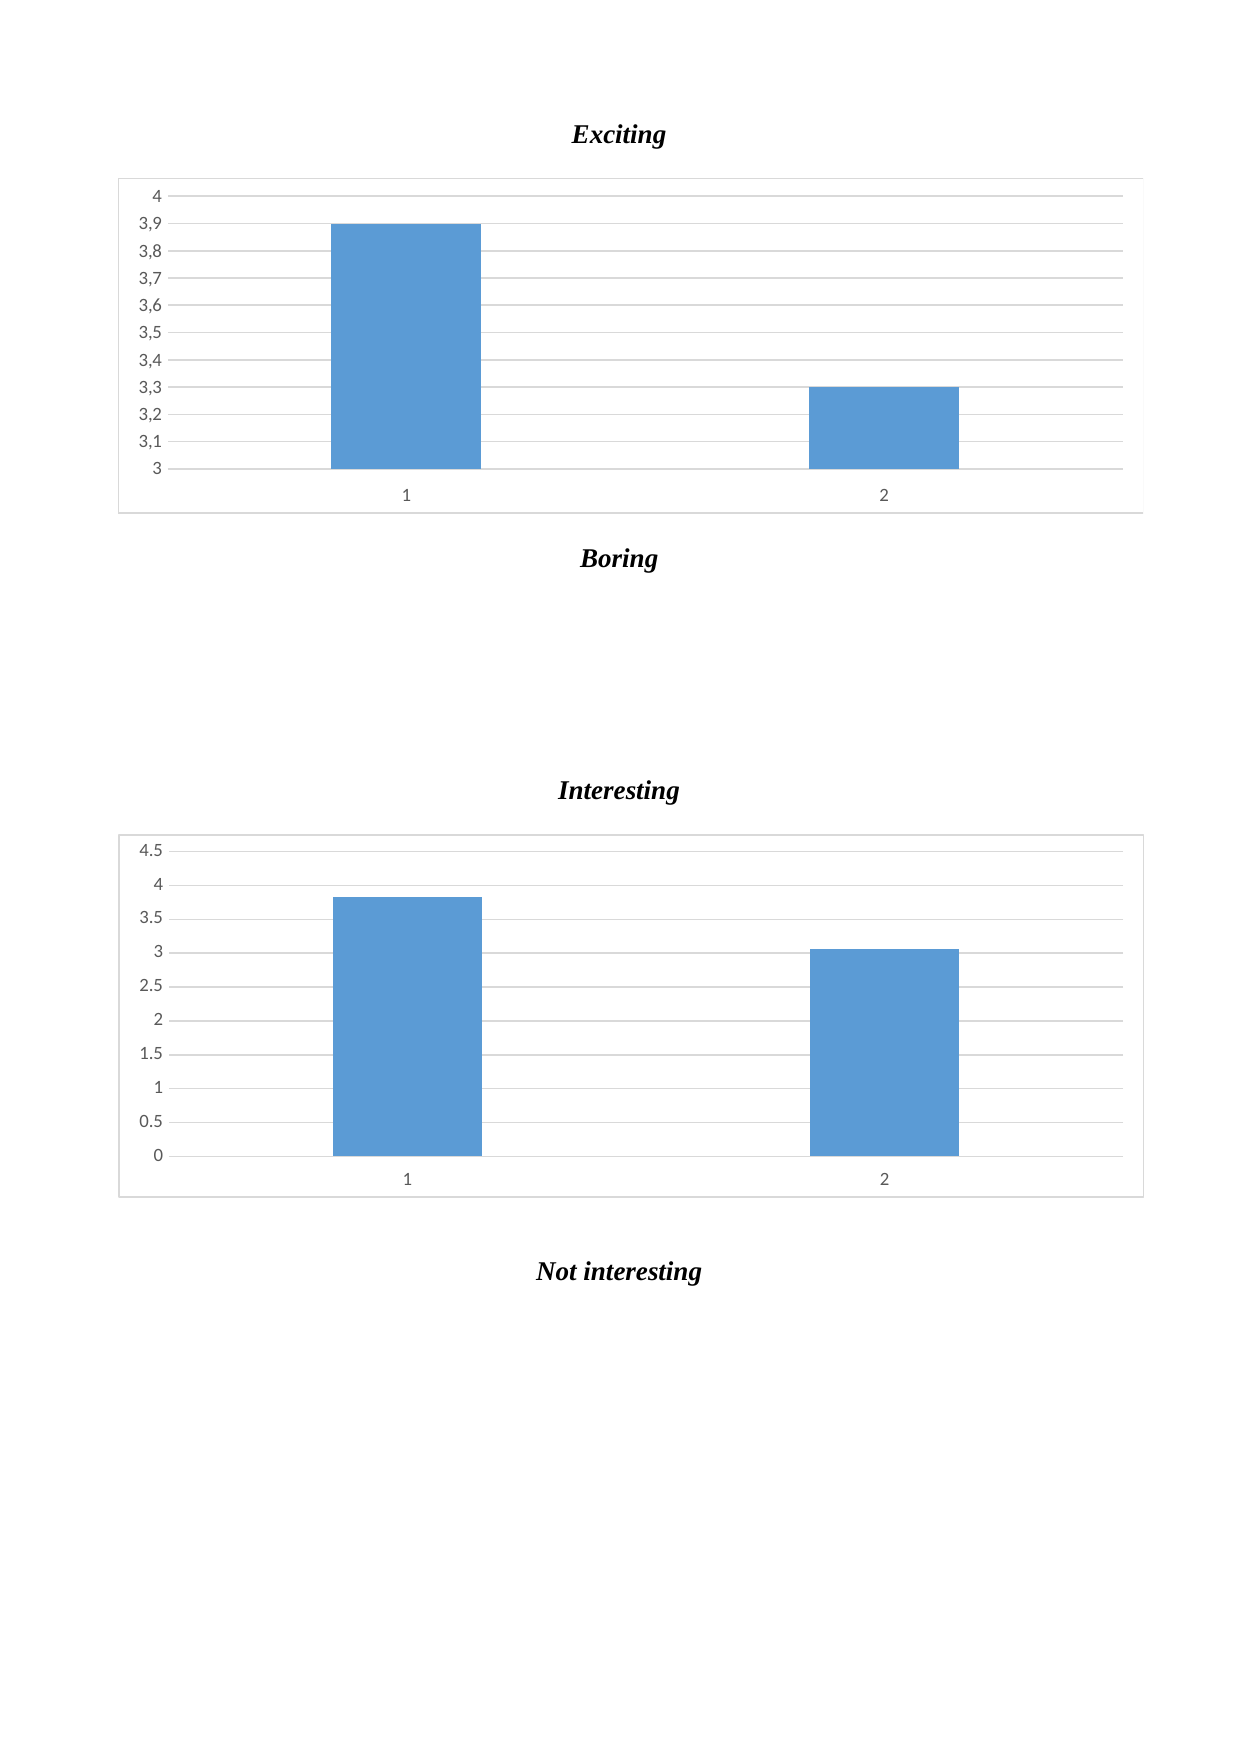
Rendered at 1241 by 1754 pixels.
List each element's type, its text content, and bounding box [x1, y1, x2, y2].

text Exciting [118, 118, 1122, 149]
text Not interesting [118, 1256, 1122, 1287]
text Interesting [118, 774, 1122, 805]
text Boring [118, 542, 1122, 573]
